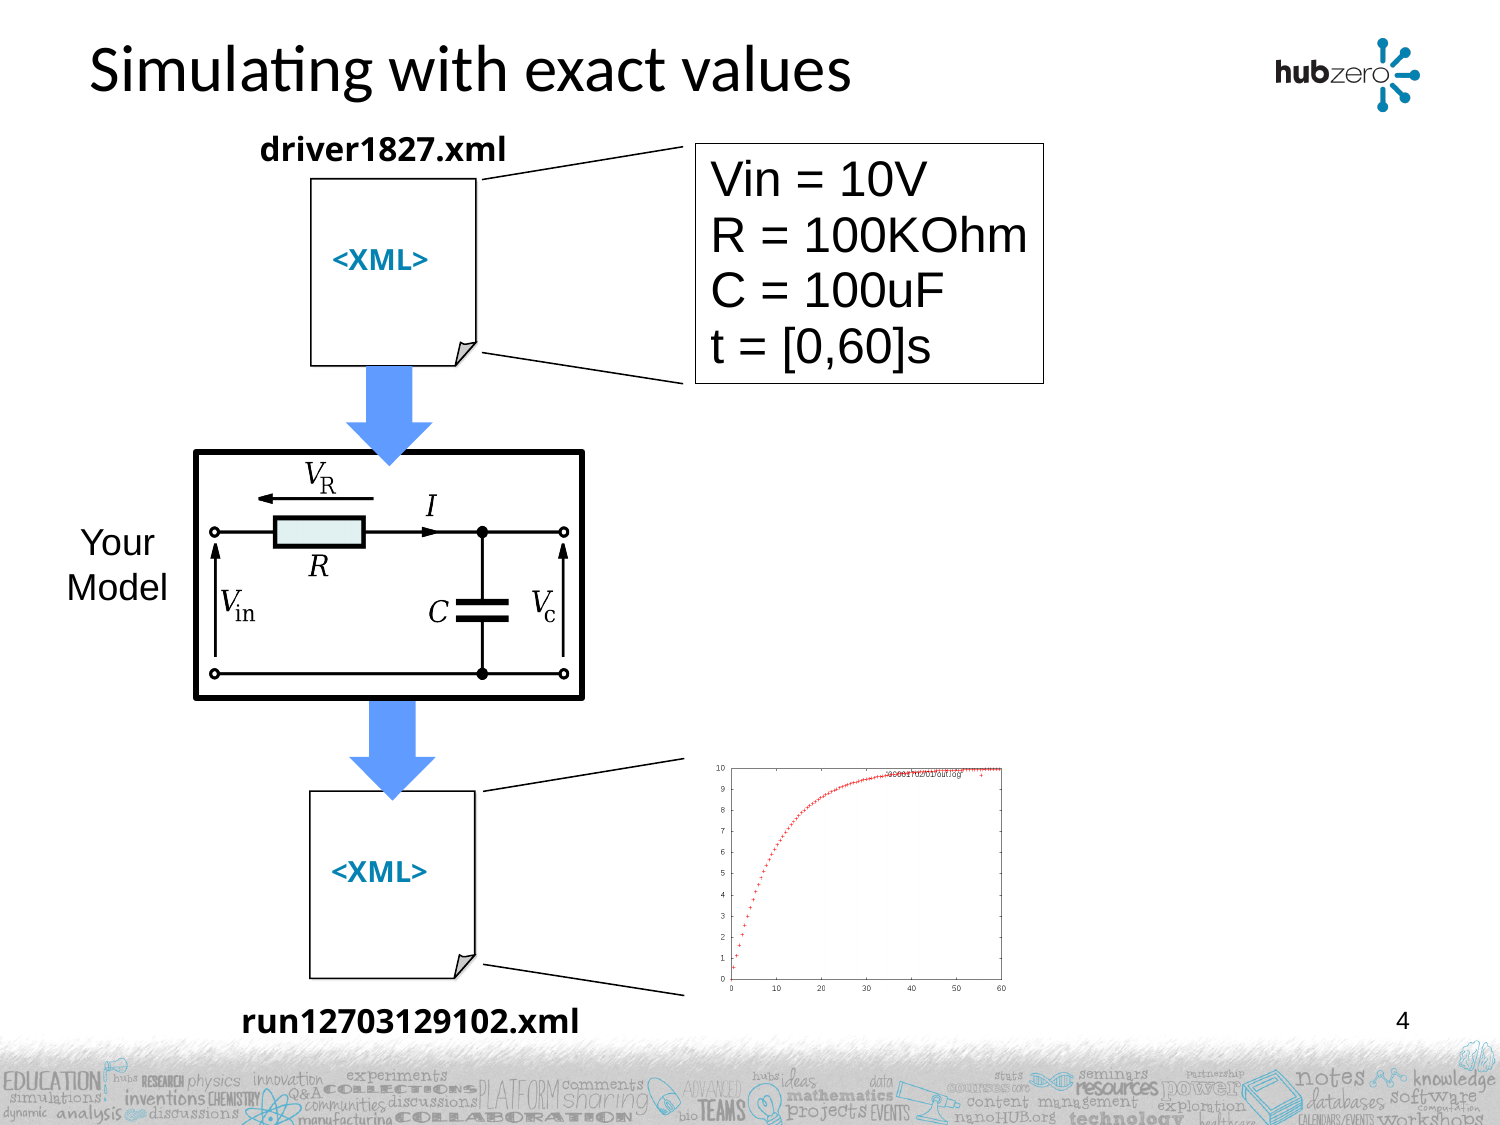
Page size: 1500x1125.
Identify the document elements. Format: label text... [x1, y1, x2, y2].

text_box driver1827.xml [209, 120, 523, 177]
text_box [316, 845, 444, 897]
text_box [310, 178, 476, 467]
picture [199, 457, 579, 690]
text_box Simulating with exact values [75, 12, 1249, 118]
text_box run12703129102.xml [190, 992, 596, 1049]
text_box Vin = 10V R = 100KOhm C = 100uF t = [0,60]s [695, 143, 1044, 384]
picture [1272, 35, 1423, 115]
text_box [1074, 989, 1425, 1050]
text_box [309, 701, 475, 979]
text_box Your Model [16, 509, 184, 616]
text_box [317, 233, 445, 284]
picture [699, 758, 1014, 999]
picture [0, 1034, 1500, 1125]
